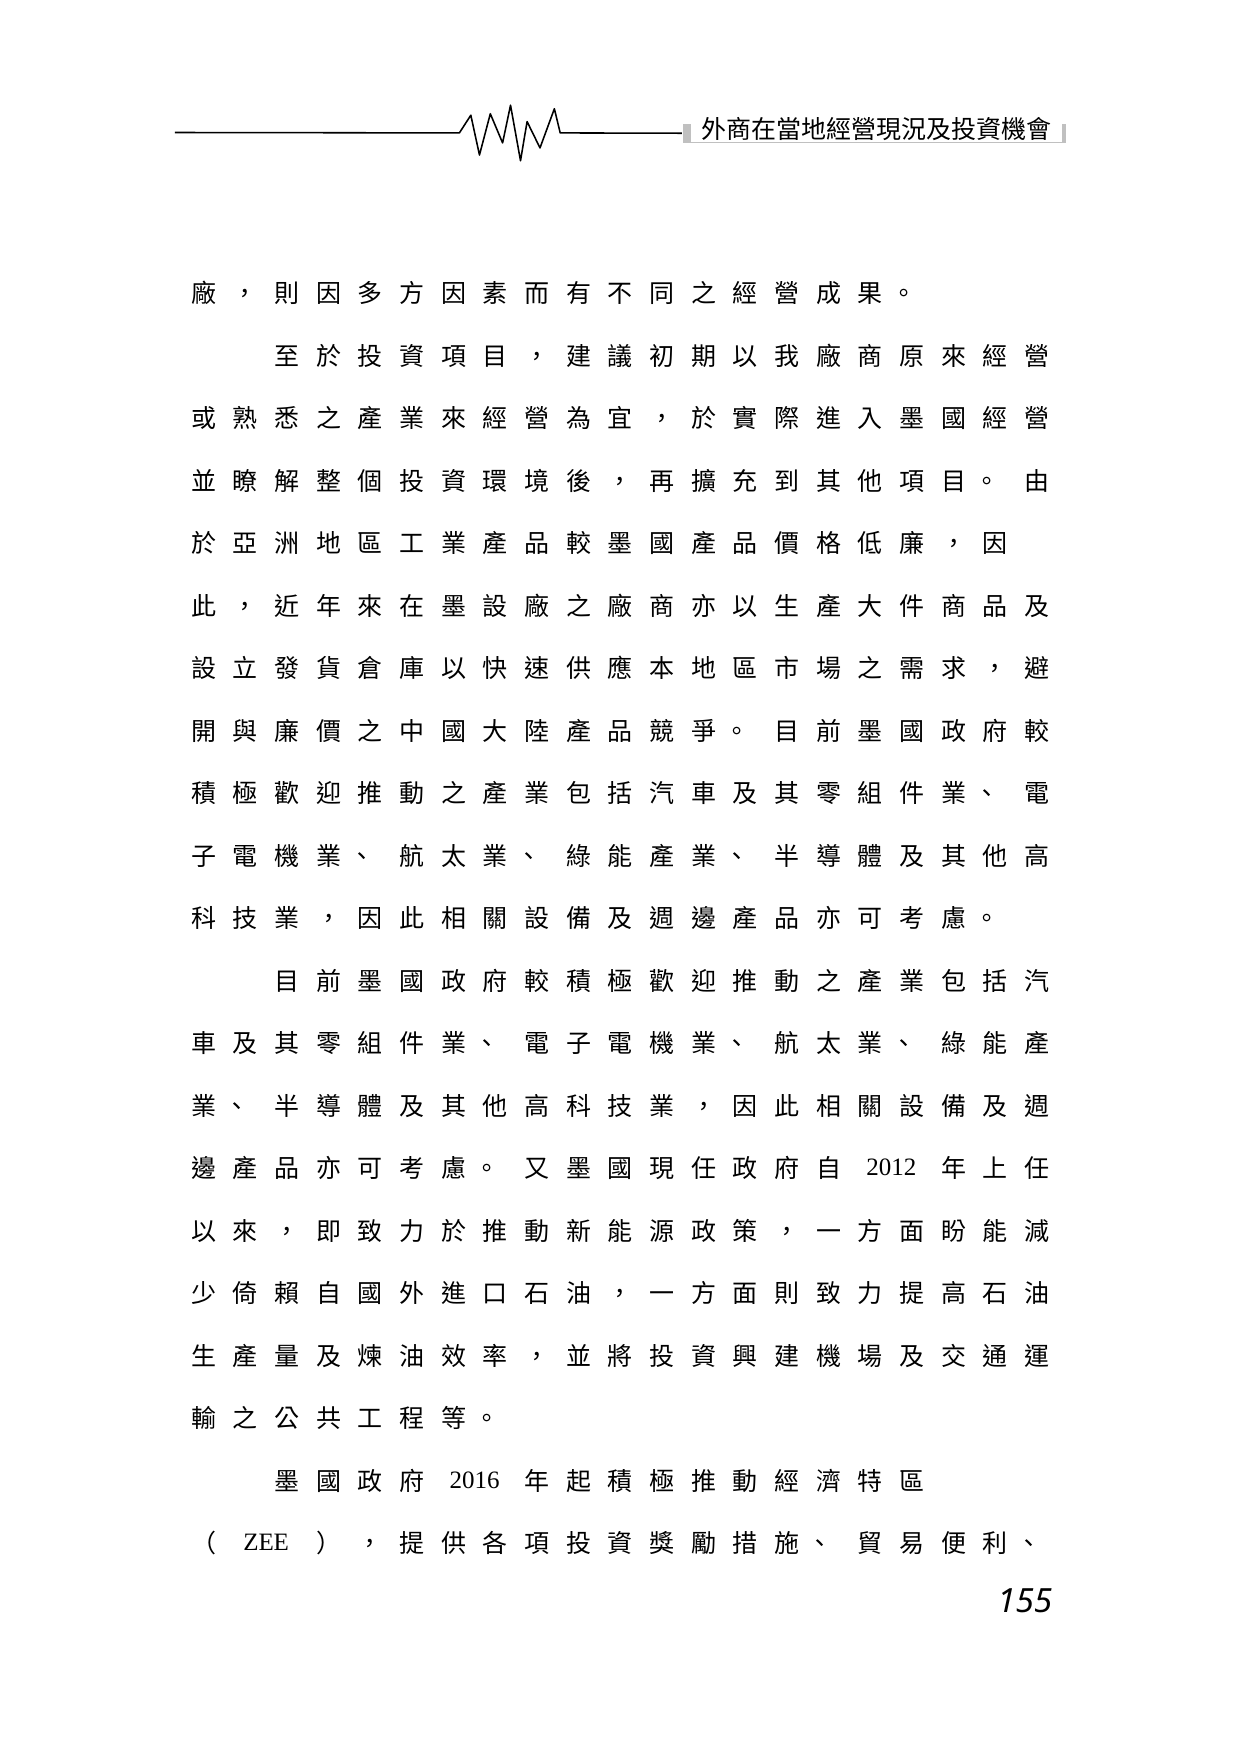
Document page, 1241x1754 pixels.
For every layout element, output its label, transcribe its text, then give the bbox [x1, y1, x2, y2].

text 廠，則因多方因素而有不同之經營成果。 [183, 250, 1058, 313]
text 目前墨國政府較積極歡迎推動之產業包括汽車及其零組件業、電子電機業、航太業、綠能產業、半導體及其他高科技業，因此相關設備及週邊產品亦可考慮。又墨國現任政府自2012年上任以來，即致力於推動新能源政策，一方面盼能減少倚賴自國外進口石油，一方面則致力提高石油生產量及煉油效率，並將投資興建機場及交通運輸之公共工程等。 [183, 938, 1058, 1438]
text 至於投資項目，建議初期以我廠商原來經營或熟悉之產業來經營為宜，於實際進入墨國經營並瞭解整個投資環境後，再擴充到其他項目。由於亞洲地區工業產品較墨國產品價格低廉，因此，近年來在墨設廠之廠商亦以生產大件商品及設立發貨倉庫以快速供應本地區市場之需求，避開與廉價之中國大陸產品競爭。目前墨國政府較積極歡迎推動之產業包括汽車及其零組件業、電子電機業、航太業、綠能產業、半導體及其他高科技業，因此相關設備及週邊產品亦可考慮。 [183, 313, 1058, 938]
text 墨國政府2016年起積極推動經濟特區（ZEE），提供各項投資獎勵措施、貿易便利、 [183, 1438, 1058, 1563]
